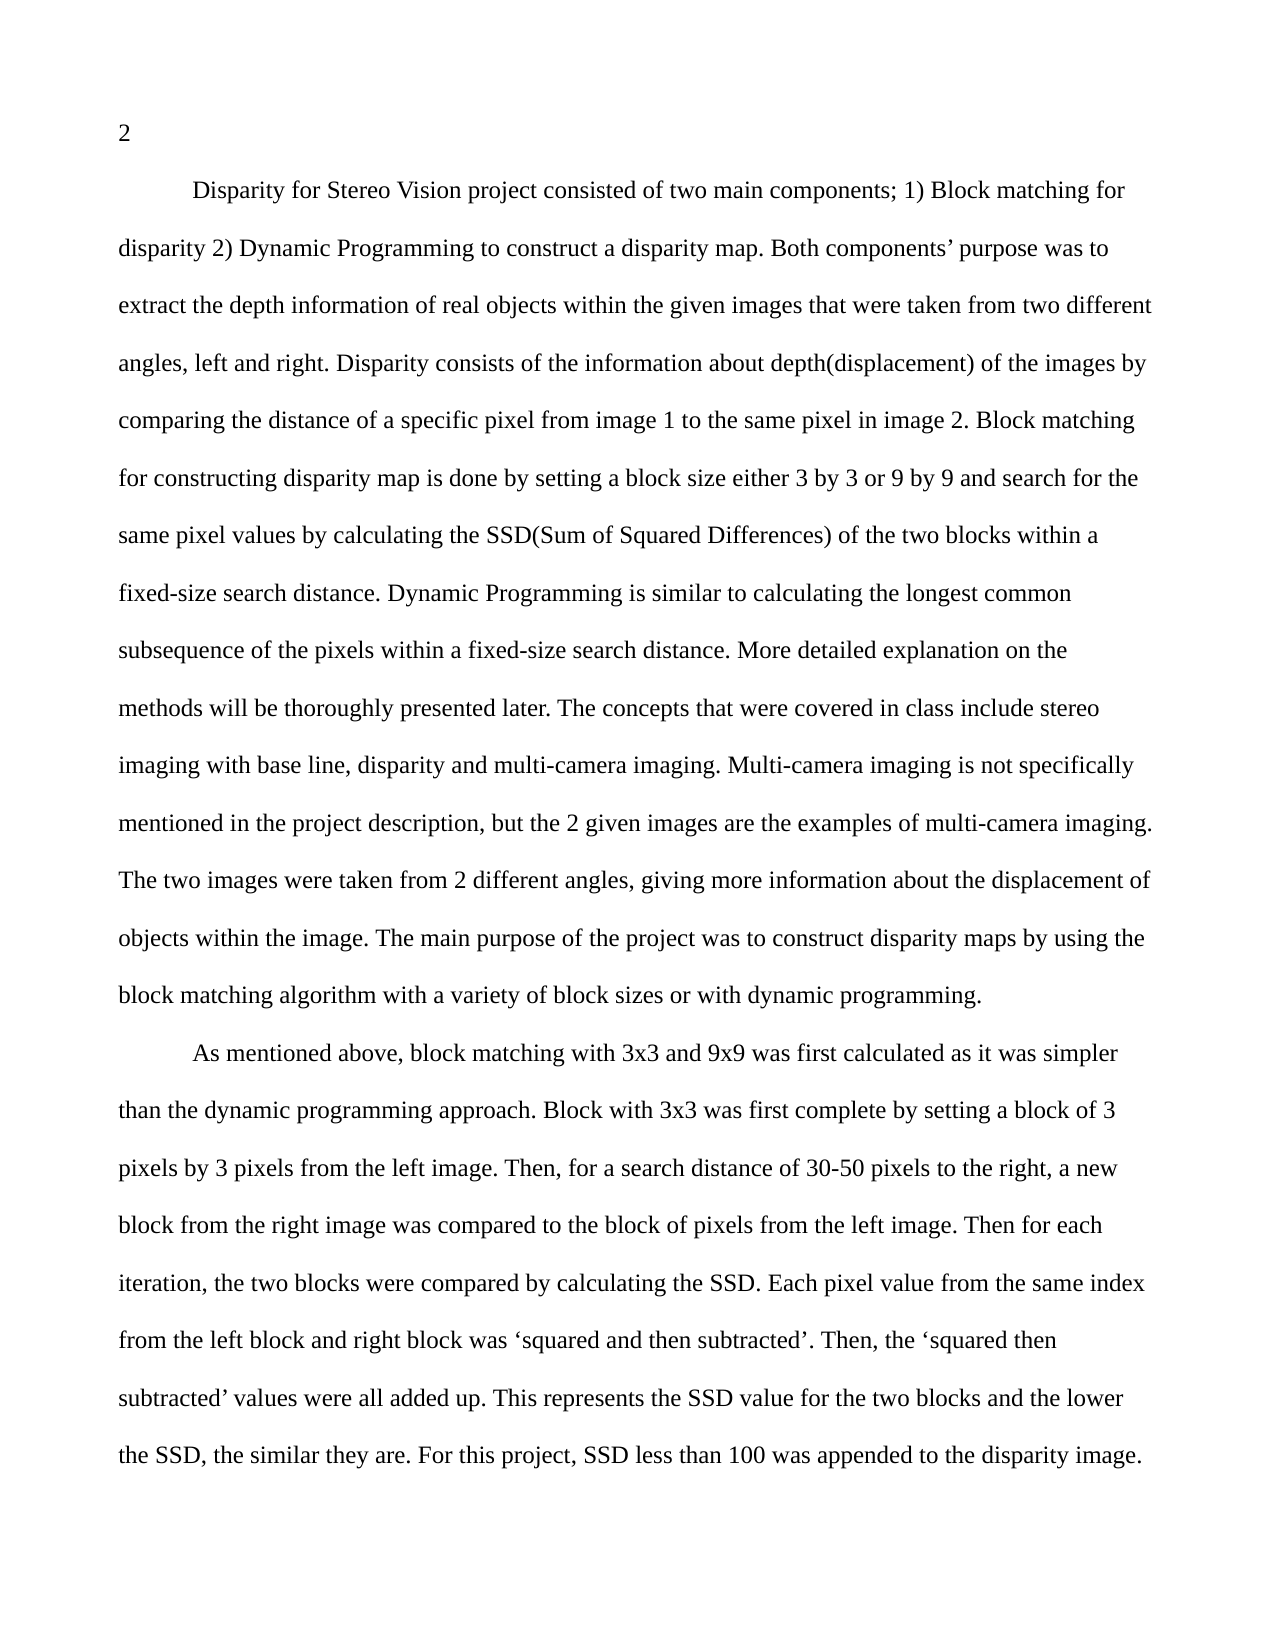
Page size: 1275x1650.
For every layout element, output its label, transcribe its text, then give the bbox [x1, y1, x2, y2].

text Disparity for Stereo Vision project consisted of two main components; 1) Block matching for disparity 2) Dynamic Programming to construct a disparity map. Both components’ purpose was to extract the depth information of real objects within the given images that were taken from two different angles, left and right. Disparity consists of the information about depth(displacement) of the images by comparing the distance of a specific pixel from image 1 to the same pixel in image 2. Block matching for constructing disparity map is done by setting a block size either 3 by 3 or 9 by 9 and search for the same pixel values by calculating the SSD(Sum of Squared Differences) of the two blocks within a fixed-size search distance. Dynamic Programming is similar to calculating the longest common subsequence of the pixels within a fixed-size search distance. More detailed explanation on the methods will be thoroughly presented later. The concepts that were covered in class include stereo imaging with base line, disparity and multi-camera imaging. Multi-camera imaging is not specifically mentioned in the project description, but the 2 given images are the examples of multi-camera imaging. The two images were taken from 2 different angles, giving more information about the displacement of objects within the image. The main purpose of the project was to construct disparity maps by using the block matching algorithm with a variety of block sizes or with dynamic programming. [118, 176, 1157, 1009]
text 2 [118, 118, 1157, 147]
text As mentioned above, block matching with 3x3 and 9x9 was first calculated as it was simpler than the dynamic programming approach. Block with 3x3 was first complete by setting a block of 3 pixels by 3 pixels from the left image. Then, for a search distance of 30-50 pixels to the right, a new block from the right image was compared to the block of pixels from the left image. Then for each iteration, the two blocks were compared by calculating the SSD. Each pixel value from the same index from the left block and right block was ‘squared and then subtracted’. Then, the ‘squared then subtracted’ values were all added up. This represents the SSD value for the two blocks and the lower the SSD, the similar they are. For this project, SSD less than 100 was appended to the disparity image. [118, 1038, 1157, 1469]
